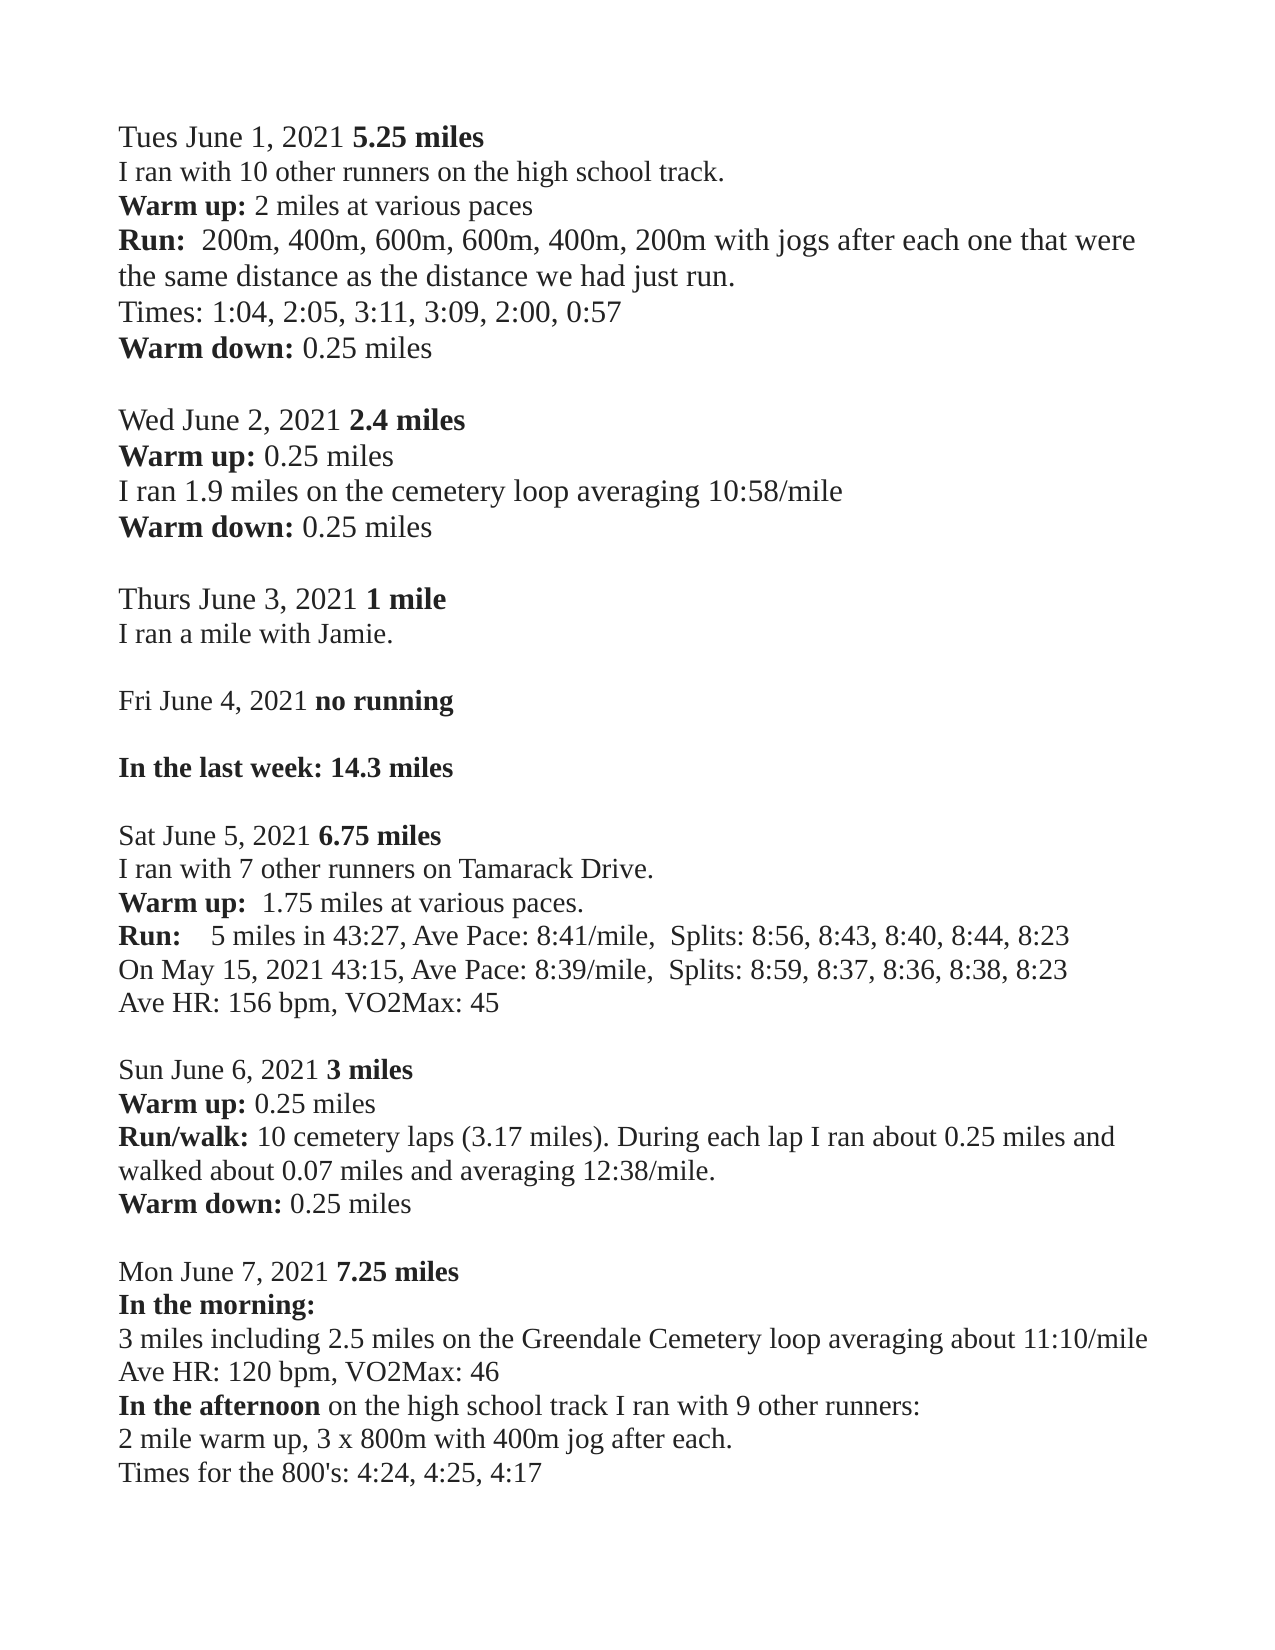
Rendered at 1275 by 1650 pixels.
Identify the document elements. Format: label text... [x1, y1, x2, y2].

text Warm up: 1.75 miles at various paces. [118, 885, 1161, 918]
text Wed June 2, 2021 2.4 miles [118, 401, 1161, 437]
text Run/walk: 10 cemetery laps (3.17 miles). During each lap I ran about 0.25 miles and walked about 0.07 miles and averaging 12:38/mile. [118, 1119, 1161, 1187]
text Run: 200m, 400m, 600m, 600m, 400m, 200m with jogs after each one that were the same distance as the distance we had just run. [118, 221, 1161, 293]
text Times: 1:04, 2:05, 3:11, 3:09, 2:00, 0:57 [118, 293, 1161, 329]
text Warm up: 2 miles at various paces [118, 188, 1161, 221]
text Ave HR: 156 bpm, VO2Max: 45 [118, 985, 1161, 1019]
text In the morning: [118, 1287, 1161, 1321]
text Sat June 5, 2021 6.75 miles [118, 818, 1161, 851]
text Warm up: 0.25 miles [118, 437, 1161, 473]
text Run: 5 miles in 43:27, Ave Pace: 8:41/mile, Splits: 8:56, 8:43, 8:40, 8:44, 8:23 [118, 918, 1161, 952]
text Warm down: 0.25 miles [118, 1187, 1161, 1220]
text I ran with 7 other runners on Tamarack Drive. [118, 851, 1161, 885]
text In the last week: 14.3 miles [118, 751, 1161, 784]
text Sun June 6, 2021 3 miles [118, 1052, 1161, 1086]
text 2 mile warm up, 3 x 800m with 400m jog after each. [118, 1421, 1161, 1455]
text In the afternoon on the high school track I ran with 9 other runners: [118, 1388, 1161, 1421]
text Ave HR: 120 bpm, VO2Max: 46 [118, 1354, 1161, 1388]
text Thurs June 3, 2021 1 mile [118, 581, 1161, 616]
text Fri June 4, 2021 no running [118, 683, 1161, 717]
text Tues June 1, 2021 5.25 miles [118, 118, 1161, 154]
text Mon June 7, 2021 7.25 miles [118, 1254, 1161, 1287]
text Warm down: 0.25 miles [118, 329, 1161, 365]
text I ran with 10 other runners on the high school track. [118, 154, 1161, 188]
text Warm up: 0.25 miles [118, 1086, 1161, 1119]
text Times for the 800's: 4:24, 4:25, 4:17 [118, 1455, 1161, 1488]
text 3 miles including 2.5 miles on the Greendale Cemetery loop averaging about 11:10/mile [118, 1321, 1161, 1354]
text Warm down: 0.25 miles [118, 509, 1161, 544]
text I ran 1.9 miles on the cemetery loop averaging 10:58/mile [118, 473, 1161, 509]
text On May 15, 2021 43:15, Ave Pace: 8:39/mile, Splits: 8:59, 8:37, 8:36, 8:38, 8:23 [118, 952, 1161, 985]
text I ran a mile with Jamie. [118, 616, 1161, 650]
